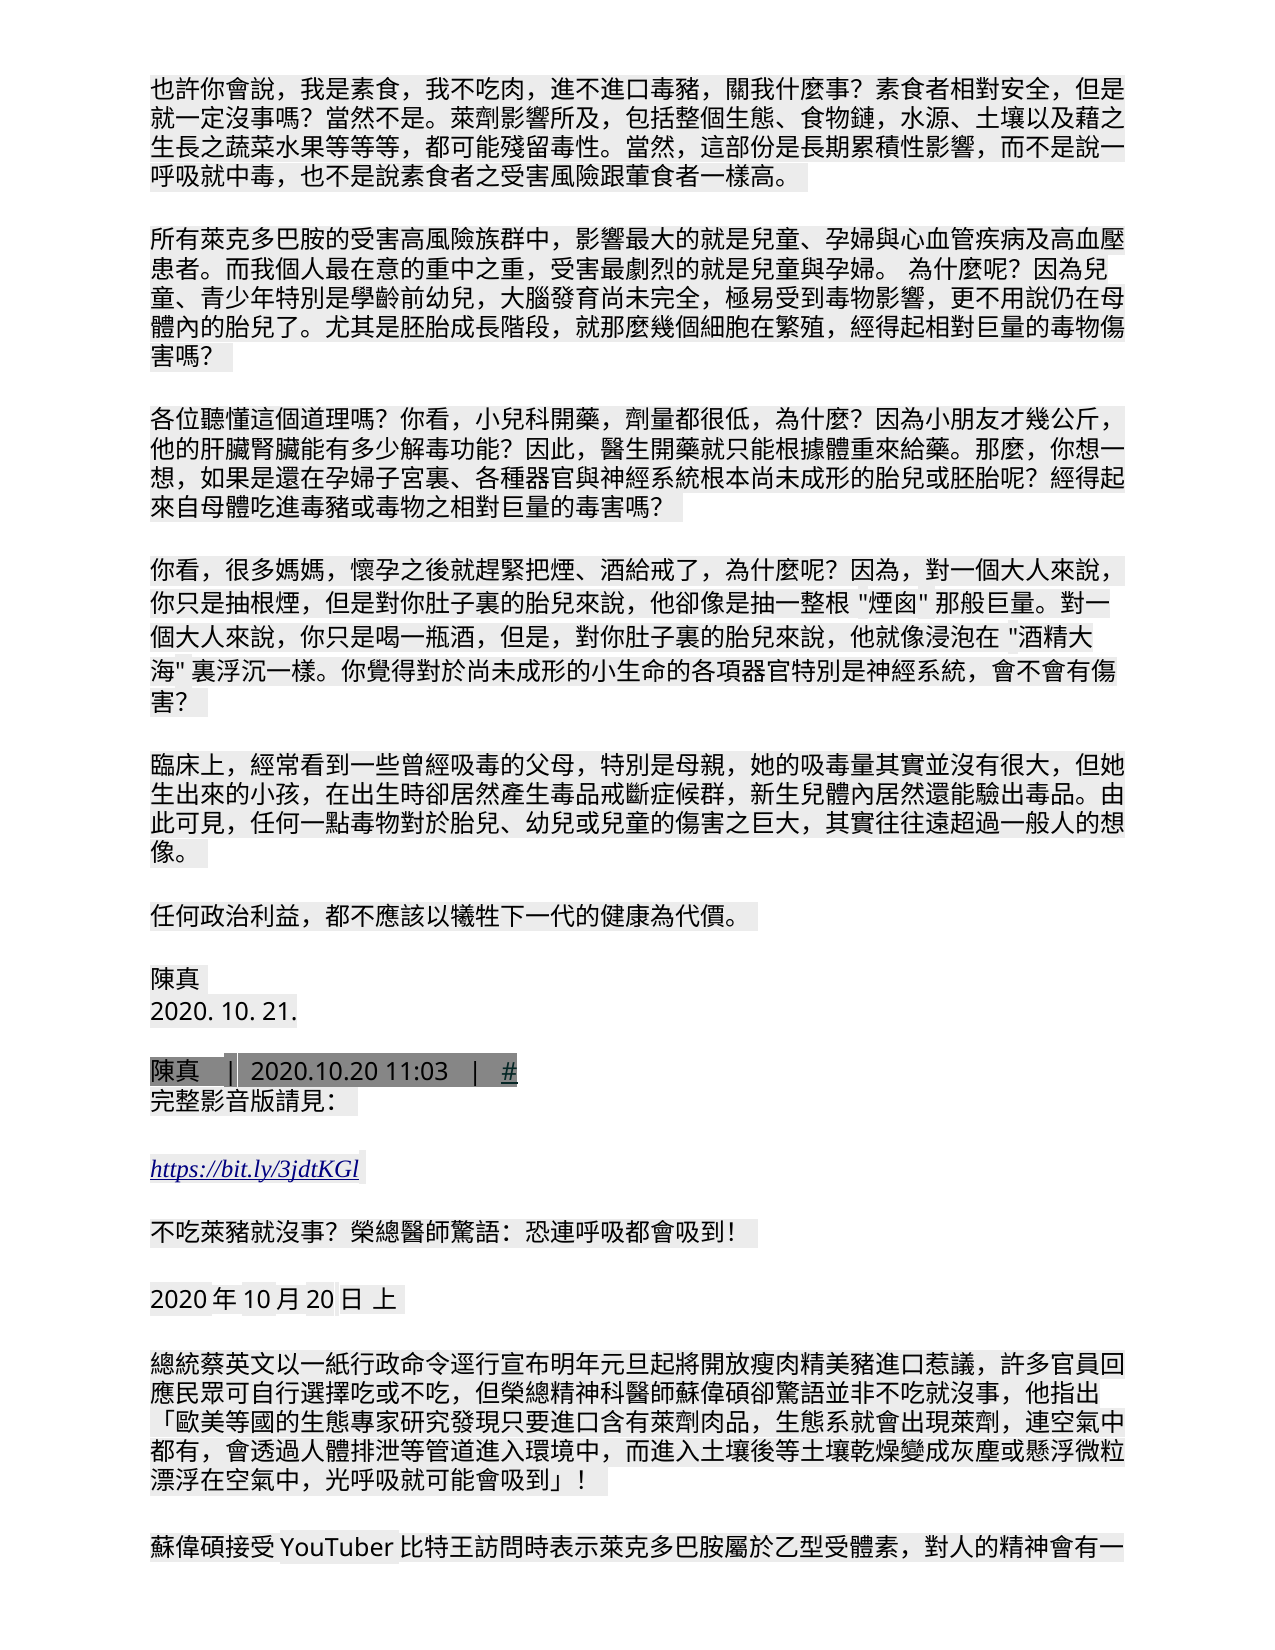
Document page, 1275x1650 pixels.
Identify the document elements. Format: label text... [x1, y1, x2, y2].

text 也許你會說，我是素食，我不吃肉，進不進口毒豬，關我什麼事？素食者相對安全，但是就一定沒事嗎？當然不是。萊劑影響所及，包括整個生態、食物鏈，水源、土壤以及藉之生長之蔬菜水果等等等，都可能殘留毒性。當然，這部份是長期累積性影響，而不是說一呼吸就中毒，也不是說素食者之受害風險跟葷食者一樣高。 所有萊克多巴胺的受害高風險族群中，影響最大的就是兒童、孕婦與心血管疾病及高血壓患者。而我個人最在意的重中之重，受害最劇烈的就是兒童與孕婦。 為什麼呢？因為兒童、青少年特別是學齡前幼兒，大腦發育尚未完全，極易受到毒物影響，更不用說仍在母體內的胎兒了。尤其是胚胎成長階段，就那麼幾個細胞在繁殖，經得起相對巨量的毒物傷害嗎？ 各位聽懂這個道理嗎？你看，小兒科開藥，劑量都很低，為什麼？因為小朋友才幾公斤，他的肝臟腎臟能有多少解毒功能？因此，醫生開藥就只能根據體重來給藥。那麼，你想一想，如果是還在孕婦子宮裏、各種器官與神經系統根本尚未成形的胎兒或胚胎呢？經得起來自母體吃進毒豬或毒物之相對巨量的毒害嗎？ 你看，很多媽媽，懷孕之後就趕緊把煙、酒給戒了，為什麼呢？因為，對一個大人來說，你只是抽根煙，但是對你肚子裏的胎兒來說，他卻像是抽一整根 "煙囪" 那般巨量。對一個大人來說，你只是喝一瓶酒，但是，對你肚子裏的胎兒來說，他就像浸泡在 "酒精大海" 裏浮沉一樣。你覺得對於尚未成形的小生命的各項器官特別是神經系統，會不會有傷害？ 臨床上，經常看到一些曾經吸毒的父母，特別是母親，她的吸毒量其實並沒有很大，但她生出來的小孩，在出生時卻居然產生毒品戒斷症候群，新生兒體內居然還能驗出毒品。由此可見，任何一點毒物對於胎兒、幼兒或兒童的傷害之巨大，其實往往遠超過一般人的想像。 任何政治利益，都不應該以犧牲下一代的健康為代價。 陳真 2020. 10. 21. [150, 75, 1125, 1028]
text 完整影音版請見： https://bit.ly/3jdtKGl 不吃萊豬就沒事？榮總醫師驚語：恐連呼吸都會吸到！ 2020年10月20日 上 總統蔡英文以一紙行政命令逕行宣布明年元旦起將開放瘦肉精美豬進口惹議，許多官員回應民眾可自行選擇吃或不吃，但榮總精神科醫師蘇偉碩卻驚語並非不吃就沒事，他指出「歐美等國的生態專家研究發現只要進口含有萊劑肉品，生態系就會出現萊劑，連空氣中都有，會透過人體排泄等管道進入環境中，而進入土壤後等土壤乾燥變成灰塵或懸浮微粒漂浮在空氣中，光呼吸就可能會吸到」！ 蘇偉碩接受YouTuber比特王訪問時表示萊克多巴胺屬於乙型受體素，對人的精神會有一 [150, 1087, 1125, 1564]
text 陳真 | 2020.10.20 11:03 | # [150, 1053, 1125, 1087]
